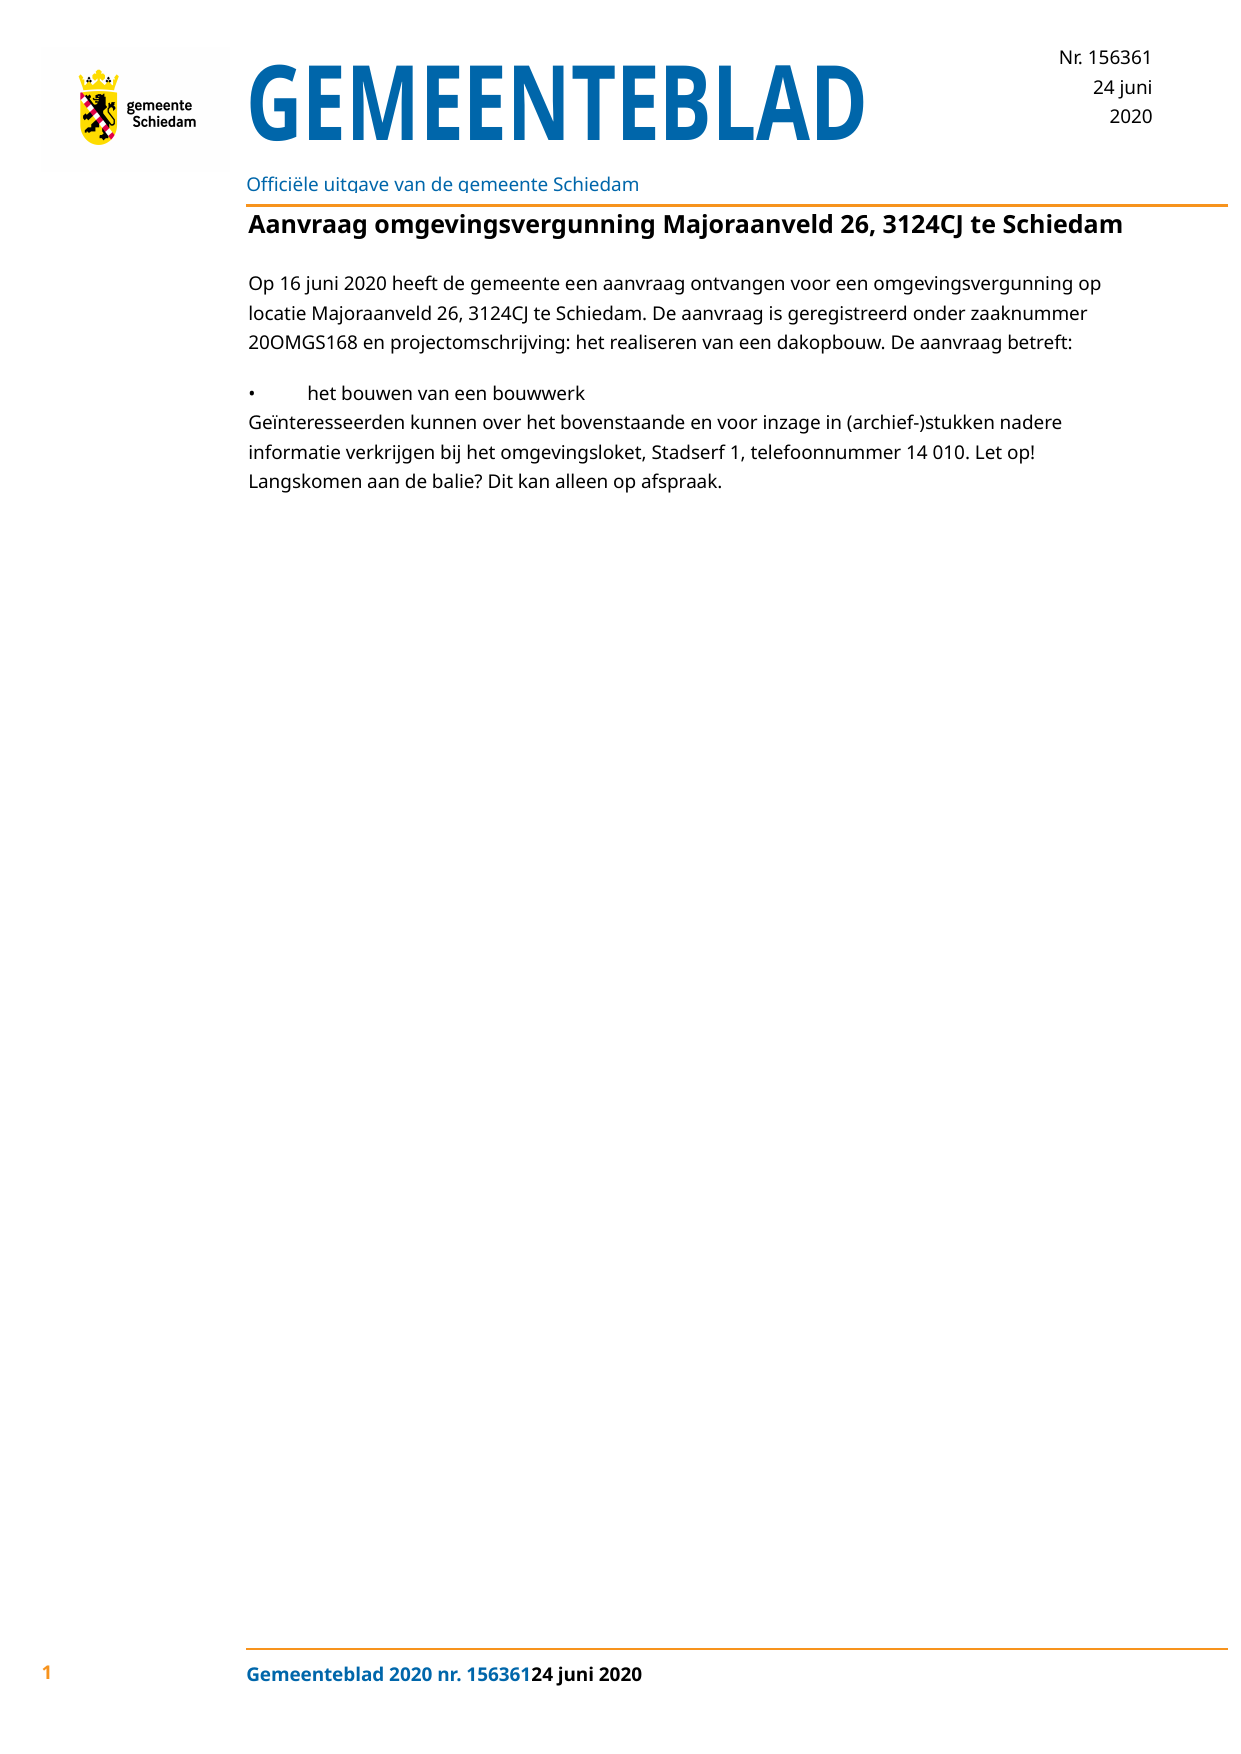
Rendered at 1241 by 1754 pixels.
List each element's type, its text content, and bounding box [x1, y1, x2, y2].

list het bouwen van een bouwwerk [248, 380, 1152, 406]
text Aanvraag omgevingsvergunning Majoraanveld 26, 3124CJ te Schiedam [248, 207, 1152, 241]
text Geïnteresseerden kunnen over het bovenstaande en voor inzage in (archief-)stukken nadere informatie verkrijgen bij het omgevingsloket, Stadserf 1, telefoonnummer 14 010. Let op! Langskomen aan de balie? Dit kan alleen op afspraak. [248, 409, 1152, 494]
text Op 16 juni 2020 heeft de gemeente een aanvraag ontvangen voor een omgevingsvergunning op locatie Majoraanveld 26, 3124CJ te Schiedam. De aanvraag is geregistreerd onder zaaknummer 20OMGS168 en projectomschrijving: het realiseren van een dakopbouw. De aanvraag betreft: [248, 270, 1152, 355]
picture [41, 47, 231, 172]
